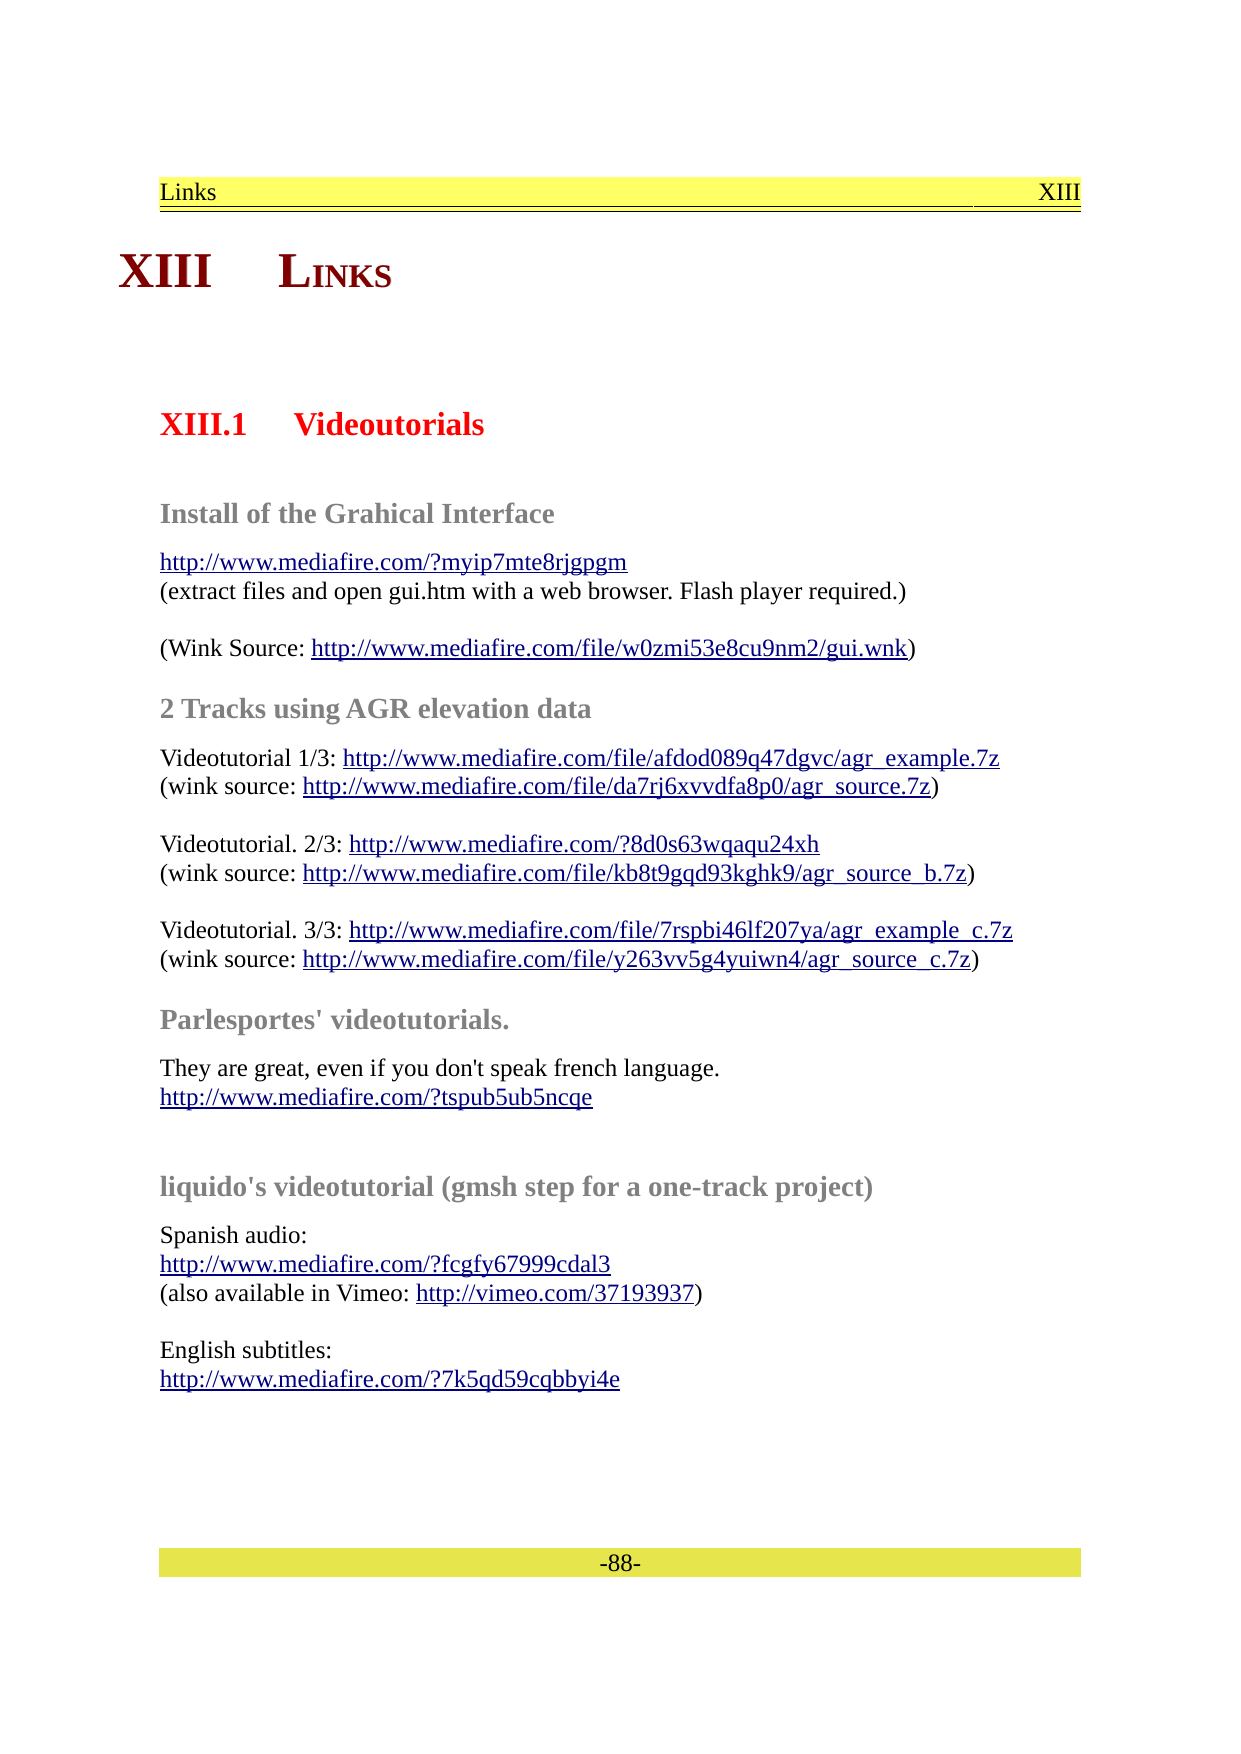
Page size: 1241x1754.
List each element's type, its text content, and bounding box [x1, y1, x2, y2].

text http://www.mediafire.com/?7k5qd59cqbbyi4e [159, 1364, 1081, 1393]
text They are great, even if you don't speak french language. [159, 1053, 1081, 1082]
text http://www.mediafire.com/?myip7mte8rjgpgm [159, 547, 1081, 576]
text Spanish audio: [159, 1220, 1081, 1249]
text Videotutorial. 2/3: http://www.mediafire.com/?8d0s63wqaqu24xh [159, 829, 1081, 858]
subtitle Install of the Grahical Interface [159, 496, 1081, 529]
text (extract files and open gui.htm with a web browser. Flash player required.) [159, 576, 1081, 604]
text (wink source: http://www.mediafire.com/file/da7rj6xvvdfa8p0/agr_source.7z) [159, 771, 1081, 800]
text (wink source: http://www.mediafire.com/file/y263vv5g4yuiwn4/agr_source_c.7z) [159, 944, 1081, 973]
text http://www.mediafire.com/?tspub5ub5ncqe [159, 1082, 1081, 1140]
subtitle Parlesportes' videotutorials. [159, 1002, 1081, 1036]
text Videotutorial 1/3: http://www.mediafire.com/file/afdod089q47dgvc/agr_example.7z [159, 743, 1081, 771]
text English subtitles: [159, 1335, 1081, 1364]
text (also available in Vimeo: http://vimeo.com/37193937) [159, 1278, 1081, 1307]
text Videotutorial. 3/3: http://www.mediafire.com/file/7rspbi46lf207ya/agr_example_c.7z [159, 915, 1081, 944]
text http://www.mediafire.com/?fcgfy67999cdal3 [159, 1249, 1081, 1278]
text (wink source: http://www.mediafire.com/file/kb8t9gqd93kghk9/agr_source_b.7z) [159, 858, 1081, 886]
text (Wink Source: http://www.mediafire.com/file/w0zmi53e8cu9nm2/gui.wnk) [159, 633, 1081, 662]
subtitle Videoutorials [159, 404, 1081, 443]
subtitle 2 Tracks using AGR elevation data [159, 691, 1081, 725]
subtitle Links [118, 240, 1081, 298]
subtitle liquido's videotutorial (gmsh step for a one-track project) [159, 1169, 1081, 1203]
